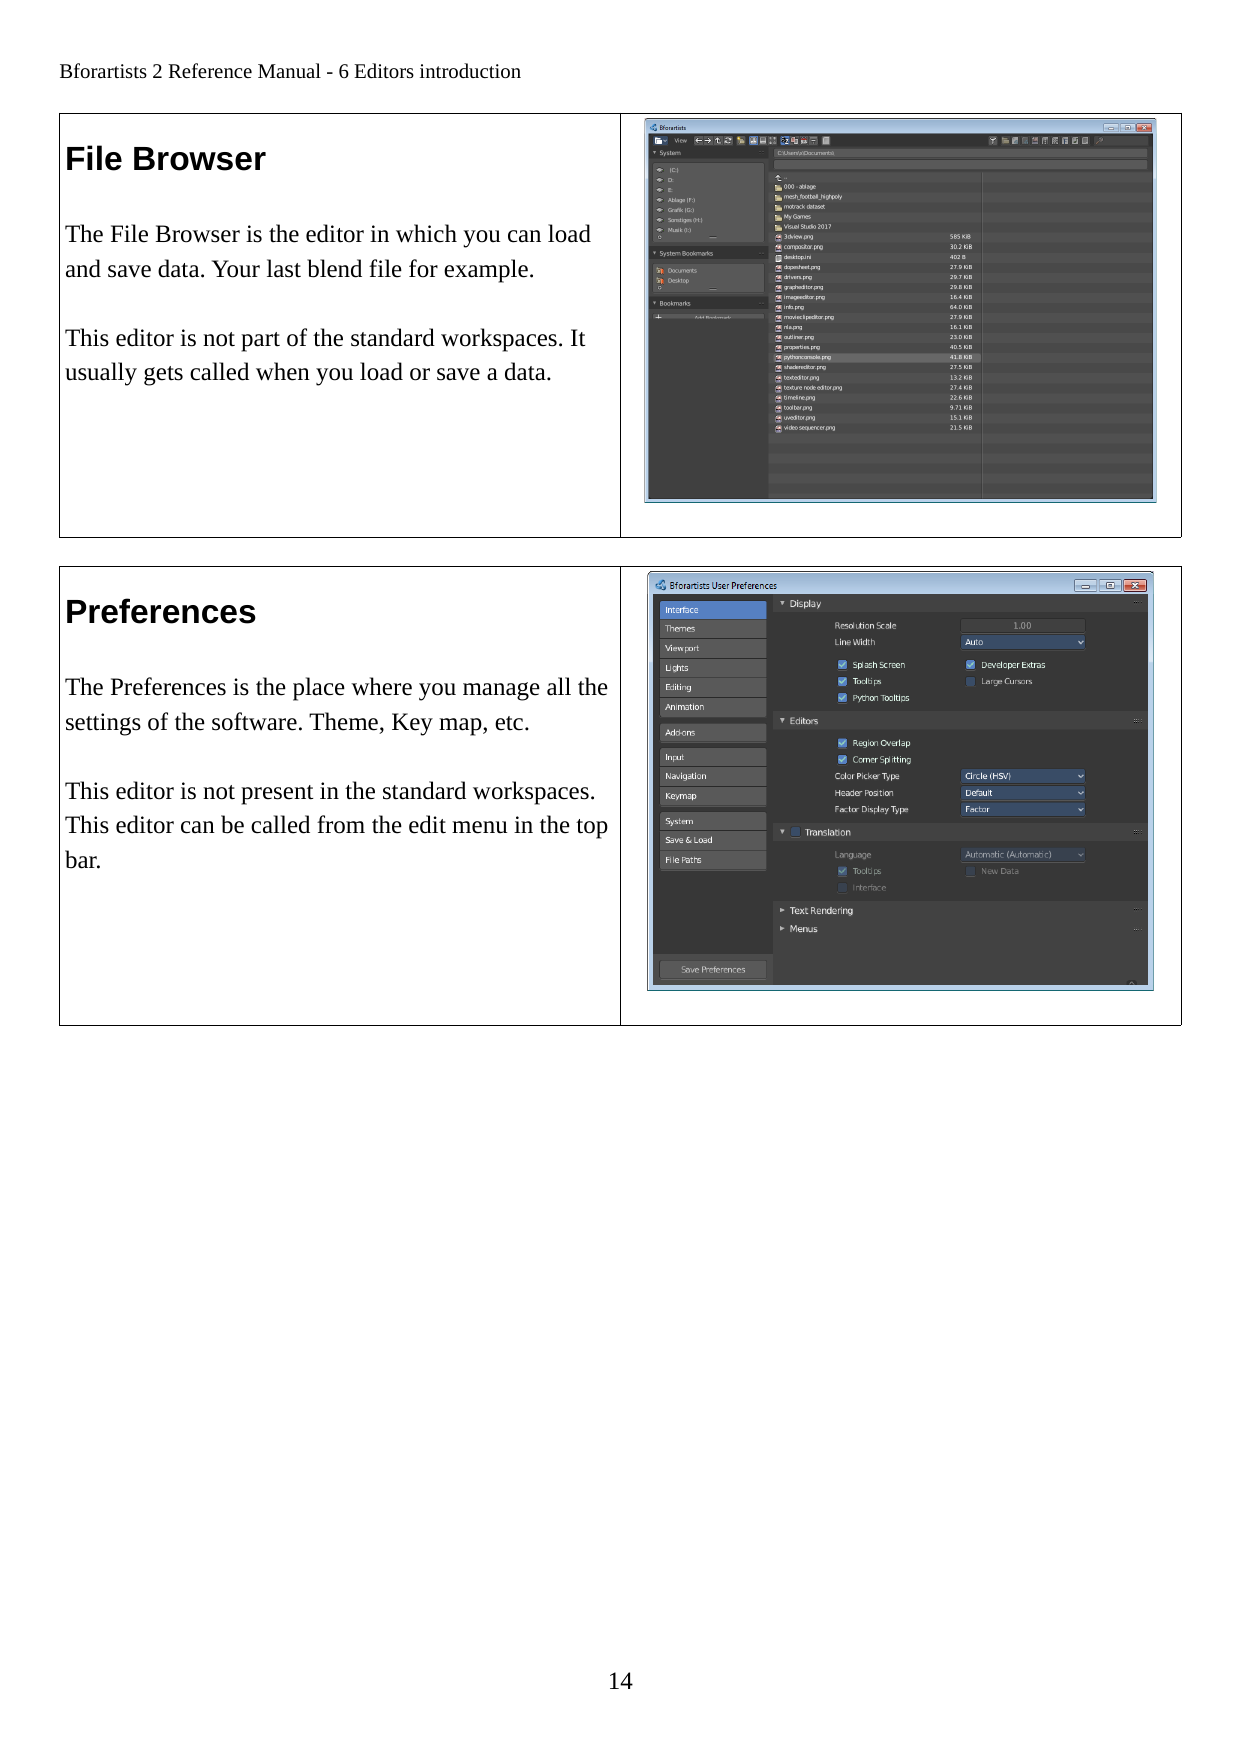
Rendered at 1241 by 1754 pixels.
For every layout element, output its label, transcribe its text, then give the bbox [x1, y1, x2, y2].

picture [644, 118, 1157, 503]
picture [647, 571, 1154, 991]
table_header [621, 567, 1181, 1025]
table_header Preferences The Preferences is the place where you manage all the settings of the software. Theme, Key map, etc. This editor is not present in the standard workspaces. This editor can be called from the edit menu in the top bar. [60, 567, 620, 1025]
table_header [621, 114, 1181, 537]
table_header File Browser The File Browser is the editor in which you can load and save data. Your last blend file for example. This editor is not part of the standard workspaces. It usually gets called when you load or save a data. [60, 114, 620, 537]
